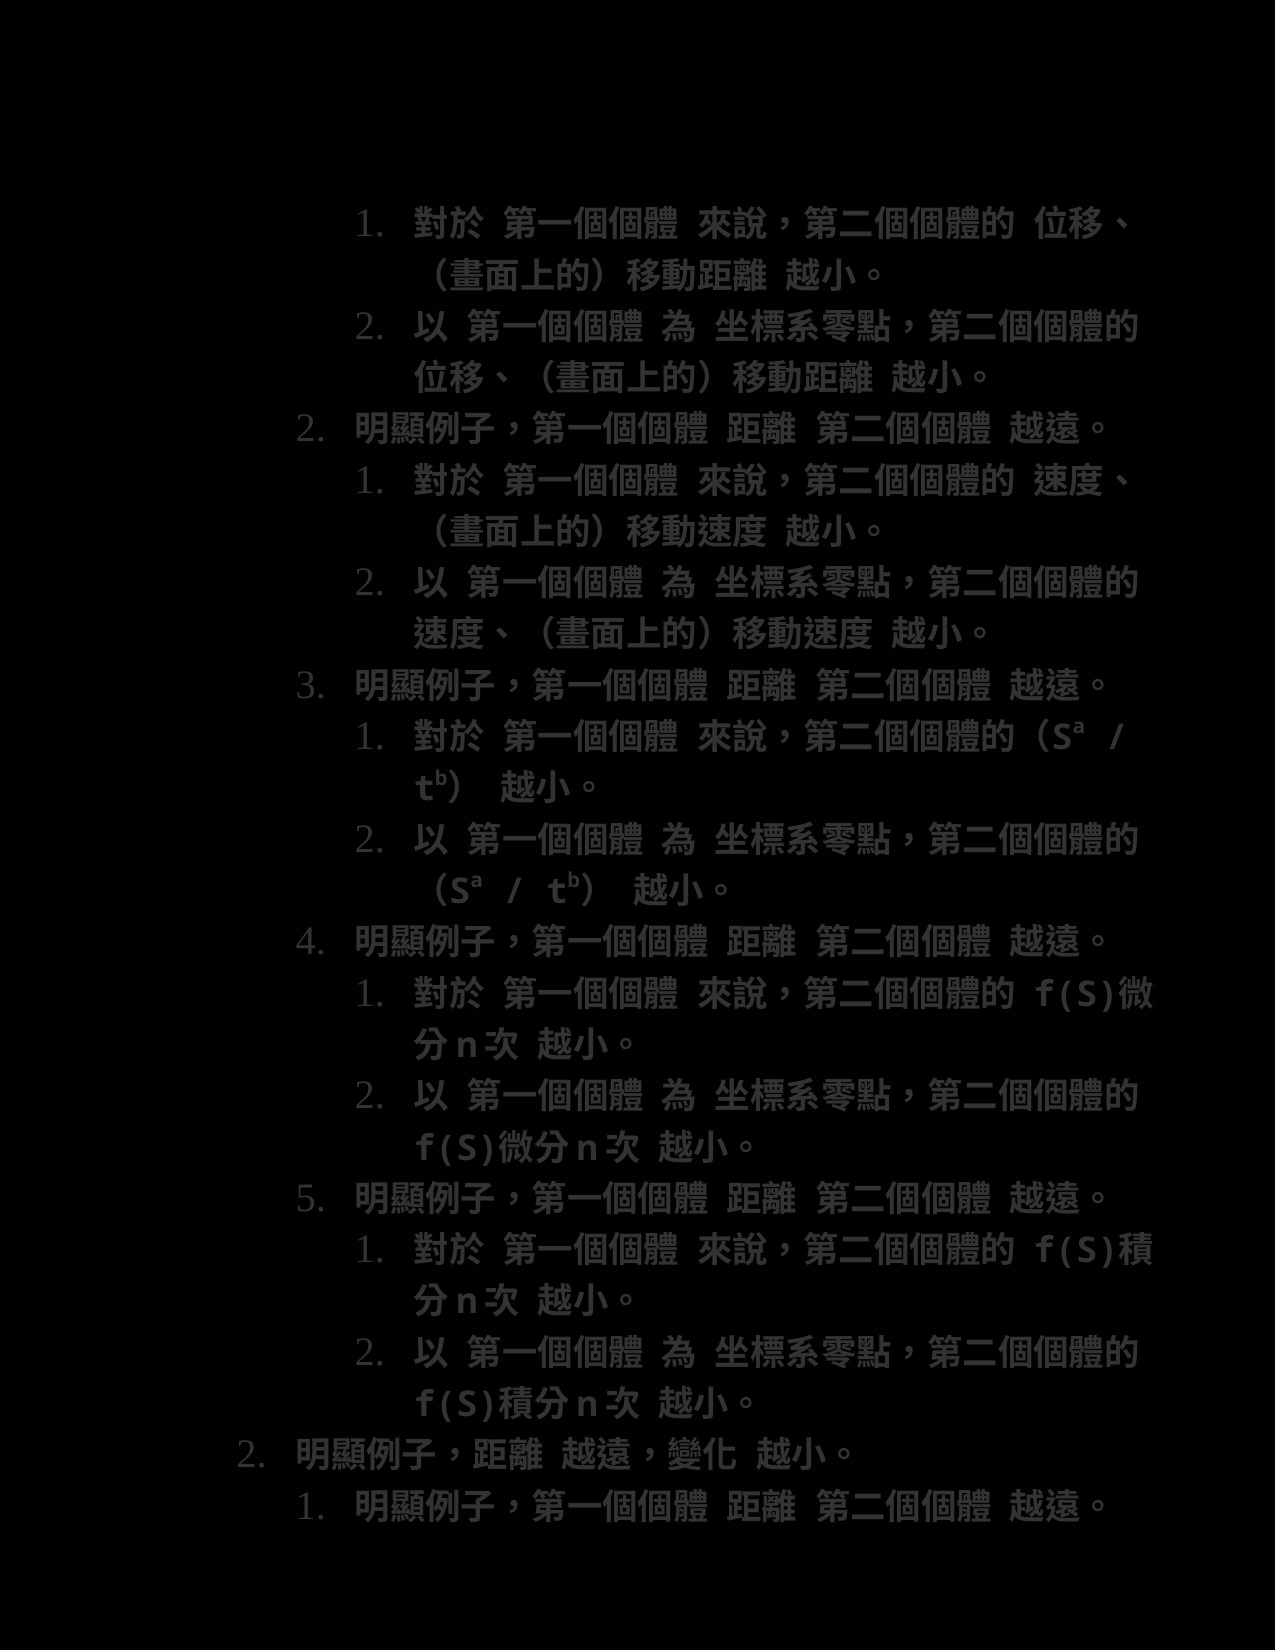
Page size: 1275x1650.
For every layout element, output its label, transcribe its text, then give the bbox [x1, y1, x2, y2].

list 明顯例子，第一個個體 距離 第二個個體 越遠。 [295, 1170, 1157, 1221]
list 明顯例子，第一個個體 距離 第二個個體 越遠。 [295, 657, 1157, 708]
list 明顯例子，第一個個體 距離 第二個個體 越遠。 [295, 401, 1157, 452]
list 對於 第一個個體 來說，第二個個體的 位移、（畫面上的）移動距離 越小。 [354, 196, 1157, 298]
list 以 第一個個體 為 坐標系零點，第二個個體的 位移、（畫面上的）移動距離 越小。 [354, 298, 1157, 401]
list 以 第一個個體 為 坐標系零點，第二個個體的 f(S)微分n次 越小。 [354, 1068, 1157, 1170]
list 明顯例子，第一個個體 距離 第二個個體 越遠。 [295, 1478, 1157, 1529]
list 以 第一個個體 為 坐標系零點，第二個個體的 f(S)積分n次 越小。 [354, 1324, 1157, 1427]
list 對於 第一個個體 來說，第二個個體的 f(S)積分n次 越小。 [354, 1221, 1157, 1324]
list 對於 第一個個體 來說，第二個個體的 速度、（畫面上的）移動速度 越小。 [354, 452, 1157, 554]
list 對於 第一個個體 來說，第二個個體的（Sa / tb） 越小。 [354, 708, 1157, 811]
list 明顯例子，距離 越遠，變化 越小。 [236, 1427, 1157, 1478]
list 以 第一個個體 為 坐標系零點，第二個個體的（Sa / tb） 越小。 [354, 811, 1157, 914]
list 以 第一個個體 為 坐標系零點，第二個個體的 速度、（畫面上的）移動速度 越小。 [354, 554, 1157, 657]
list 明顯例子，第一個個體 距離 第二個個體 越遠。 [295, 914, 1157, 965]
list 對於 第一個個體 來說，第二個個體的 f(S)微分n次 越小。 [354, 965, 1157, 1068]
